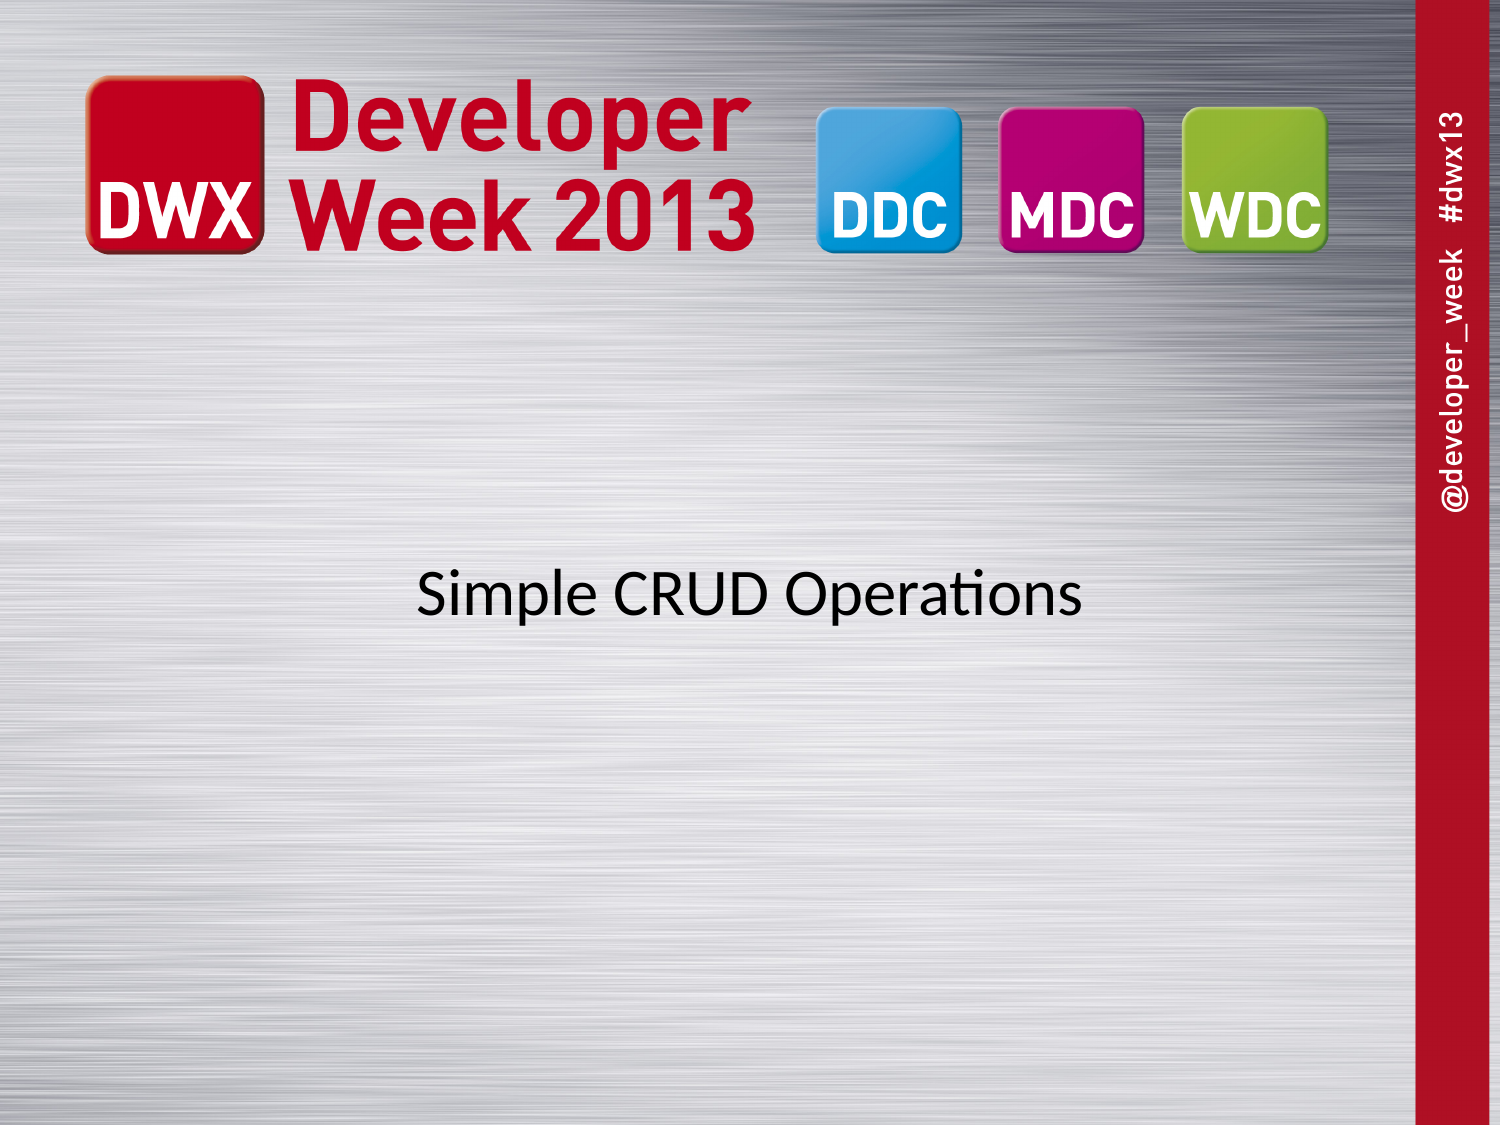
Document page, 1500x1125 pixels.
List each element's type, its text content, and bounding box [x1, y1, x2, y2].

subtitle Simple CRUD Operations [75, 262, 1426, 916]
picture [0, 0, 1500, 1125]
